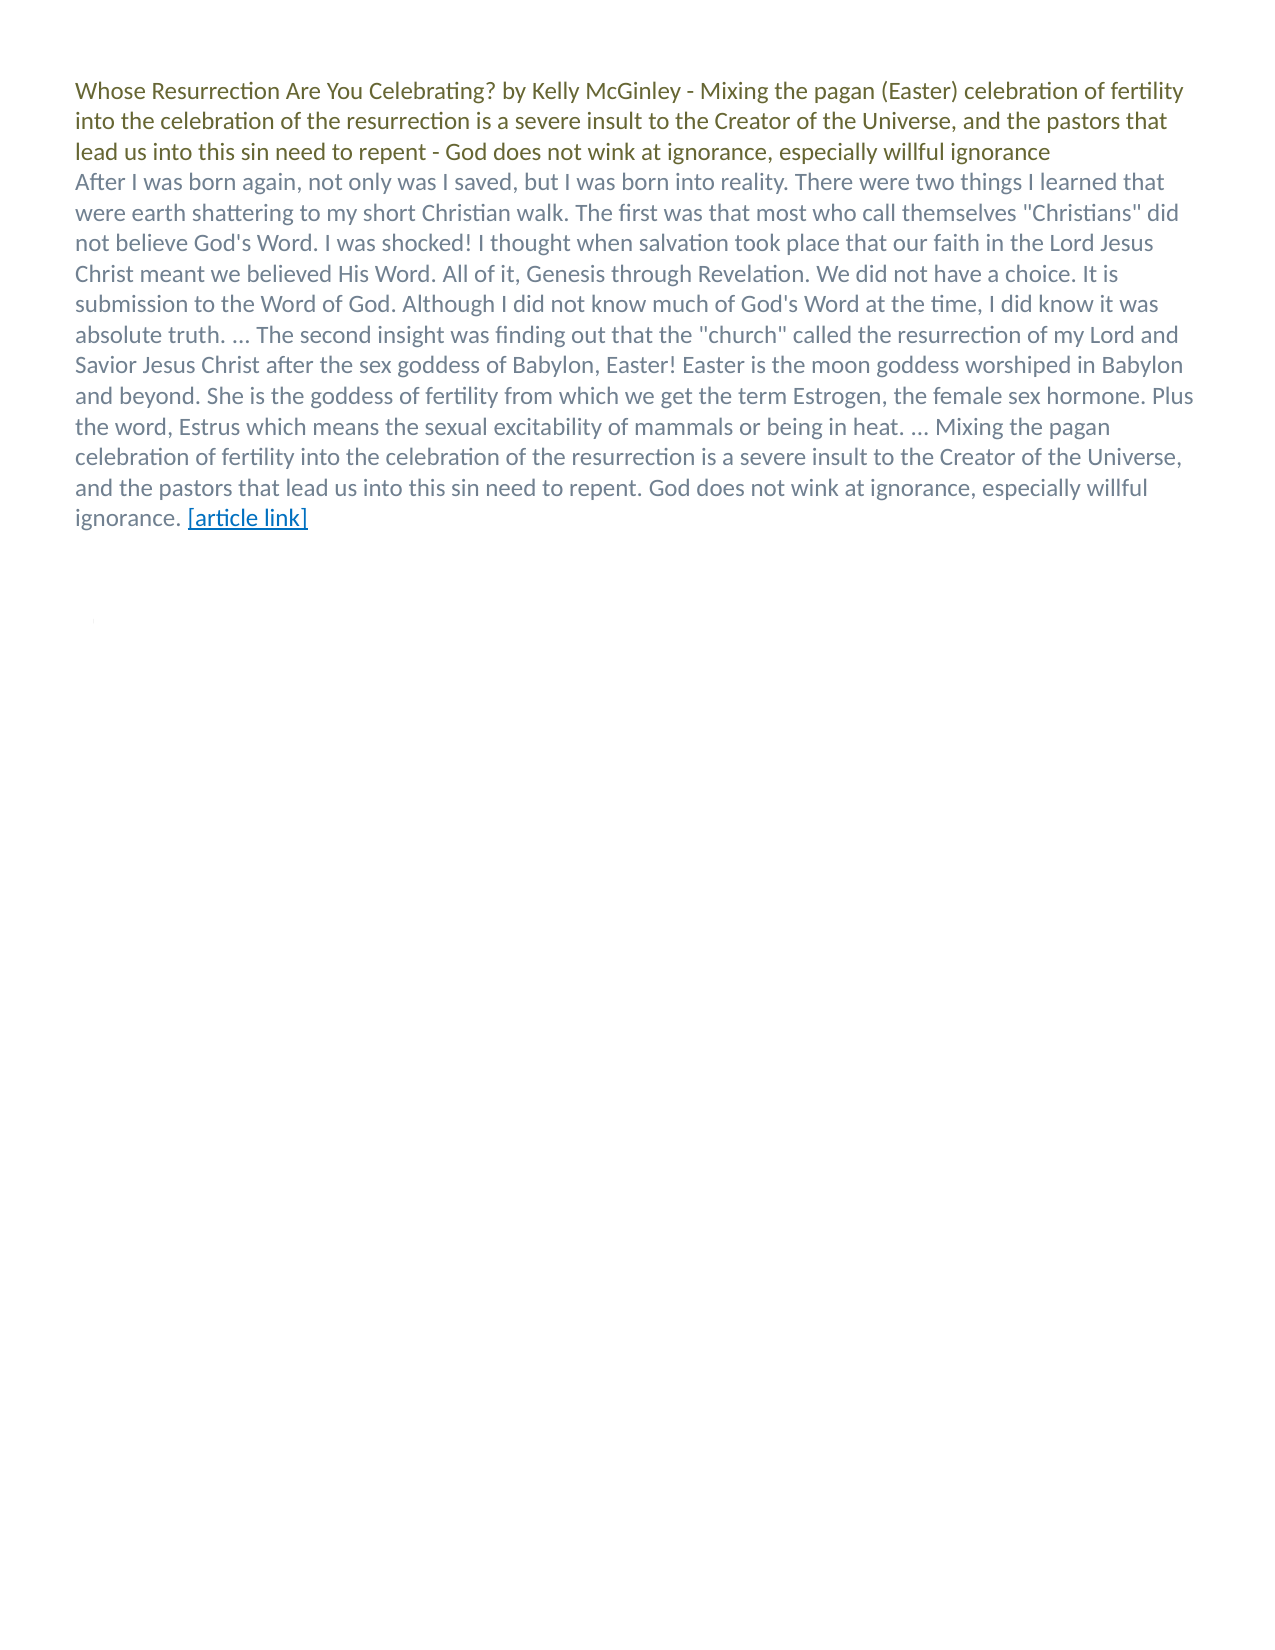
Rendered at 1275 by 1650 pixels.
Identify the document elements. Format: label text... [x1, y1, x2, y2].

text Whose Resurrection Are You Celebrating? by Kelly McGinley - Mixing the pagan (Easter) celebration of fertility into the celebration of the resurrection is a severe insult to the Creator of the Universe, and the pastors that lead us into this sin need to repent - God does not wink at ignorance, especially willful ignorance After I was born again, not only was I saved, but I was born into reality. There were two things I learned that were earth shattering to my short Christian walk. The first was that most who call themselves "Christians" did not believe God's Word. I was shocked! I thought when salvation took place that our faith in the Lord Jesus Christ meant we believed His Word. All of it, Genesis through Revelation. We did not have a choice. It is submission to the Word of God. Although I did not know much of God's Word at the time, I did know it was absolute truth. ... The second insight was finding out that the "church" called the resurrection of my Lord and Savior Jesus Christ after the sex goddess of Babylon, Easter! Easter is the moon goddess worshiped in Babylon and beyond. She is the goddess of fertility from which we get the term Estrogen, the female sex hormone. Plus the word, Estrus which means the sexual excitability of mammals or being in heat. ... Mixing the pagan celebration of fertility into the celebration of the resurrection is a severe insult to the Creator of the Universe, and the pastors that lead us into this sin need to repent. God does not wink at ignorance, especially willful ignorance. [article link] [75, 75, 1200, 533]
